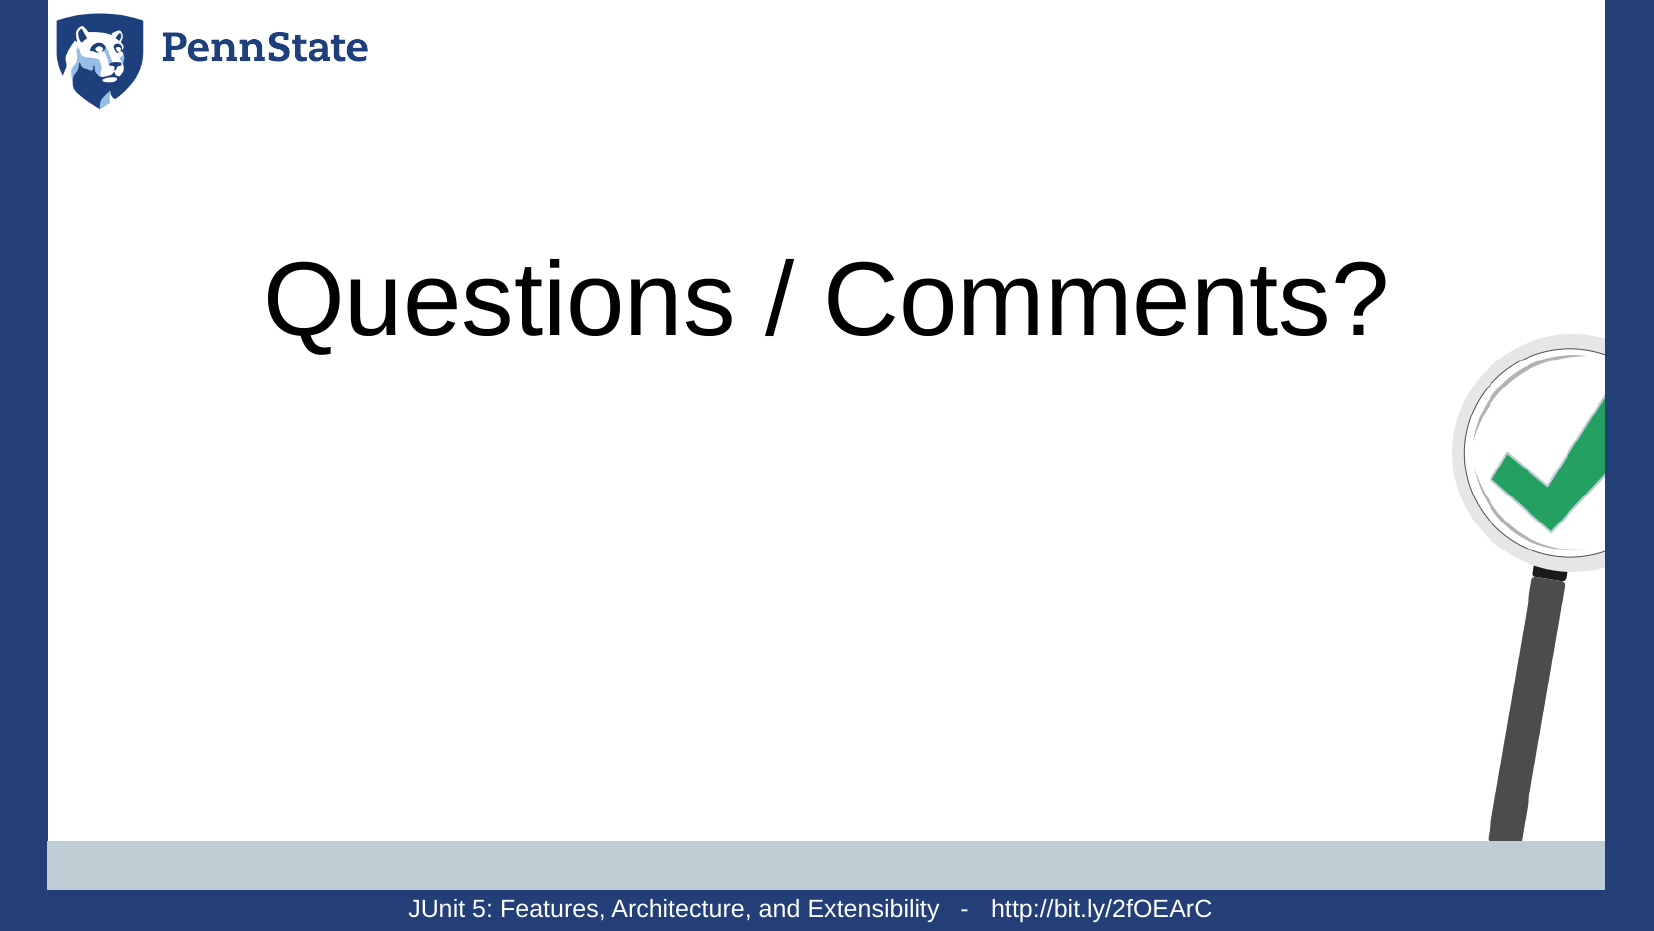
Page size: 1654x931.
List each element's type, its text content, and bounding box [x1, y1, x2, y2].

list Questions / Comments? [261, 240, 1393, 436]
picture [48, 0, 411, 152]
picture [1452, 334, 1605, 841]
